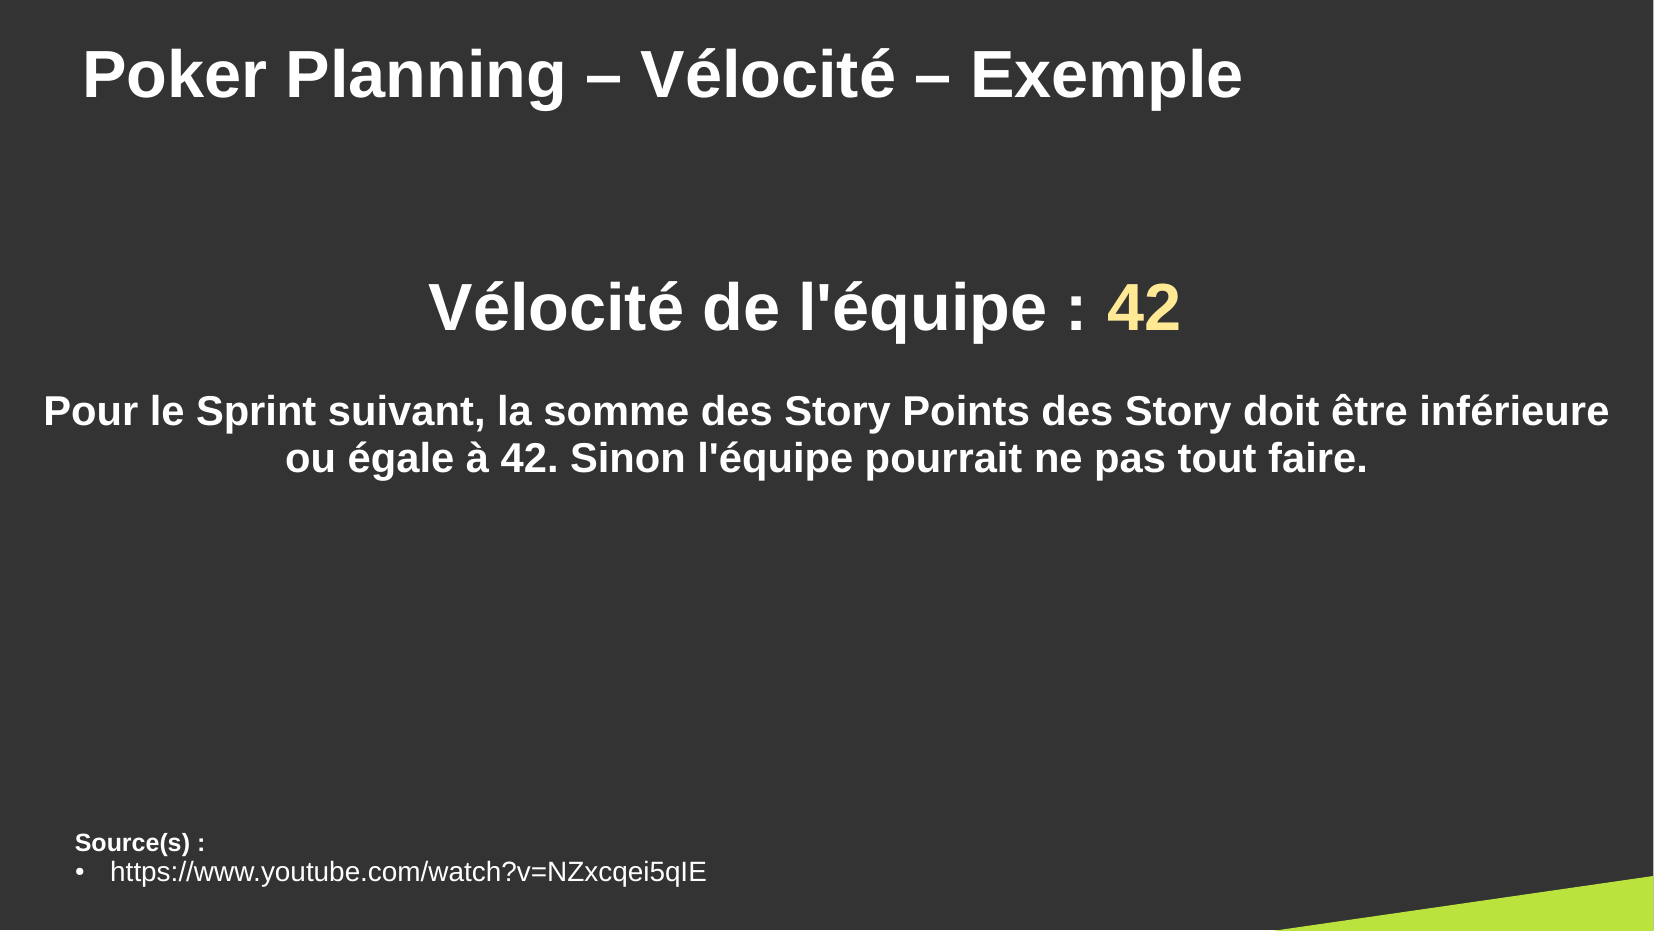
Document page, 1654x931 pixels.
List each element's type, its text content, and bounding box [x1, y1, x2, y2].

text_box Source(s) : https://www.youtube.com/watch?v=NZxcqei5qIE [60, 821, 1546, 921]
title Vélocité de l'équipe : 42 [389, 236, 1221, 378]
text_box [1272, 875, 1654, 931]
title Poker Planning – Vélocité – Exemple [82, 37, 1571, 122]
title Pour le Sprint suivant, la somme des Story Points des Story doit être inférieure ou égale à 42. Sinon l'équipe pourrait ne pas tout faire. [31, 387, 1622, 481]
